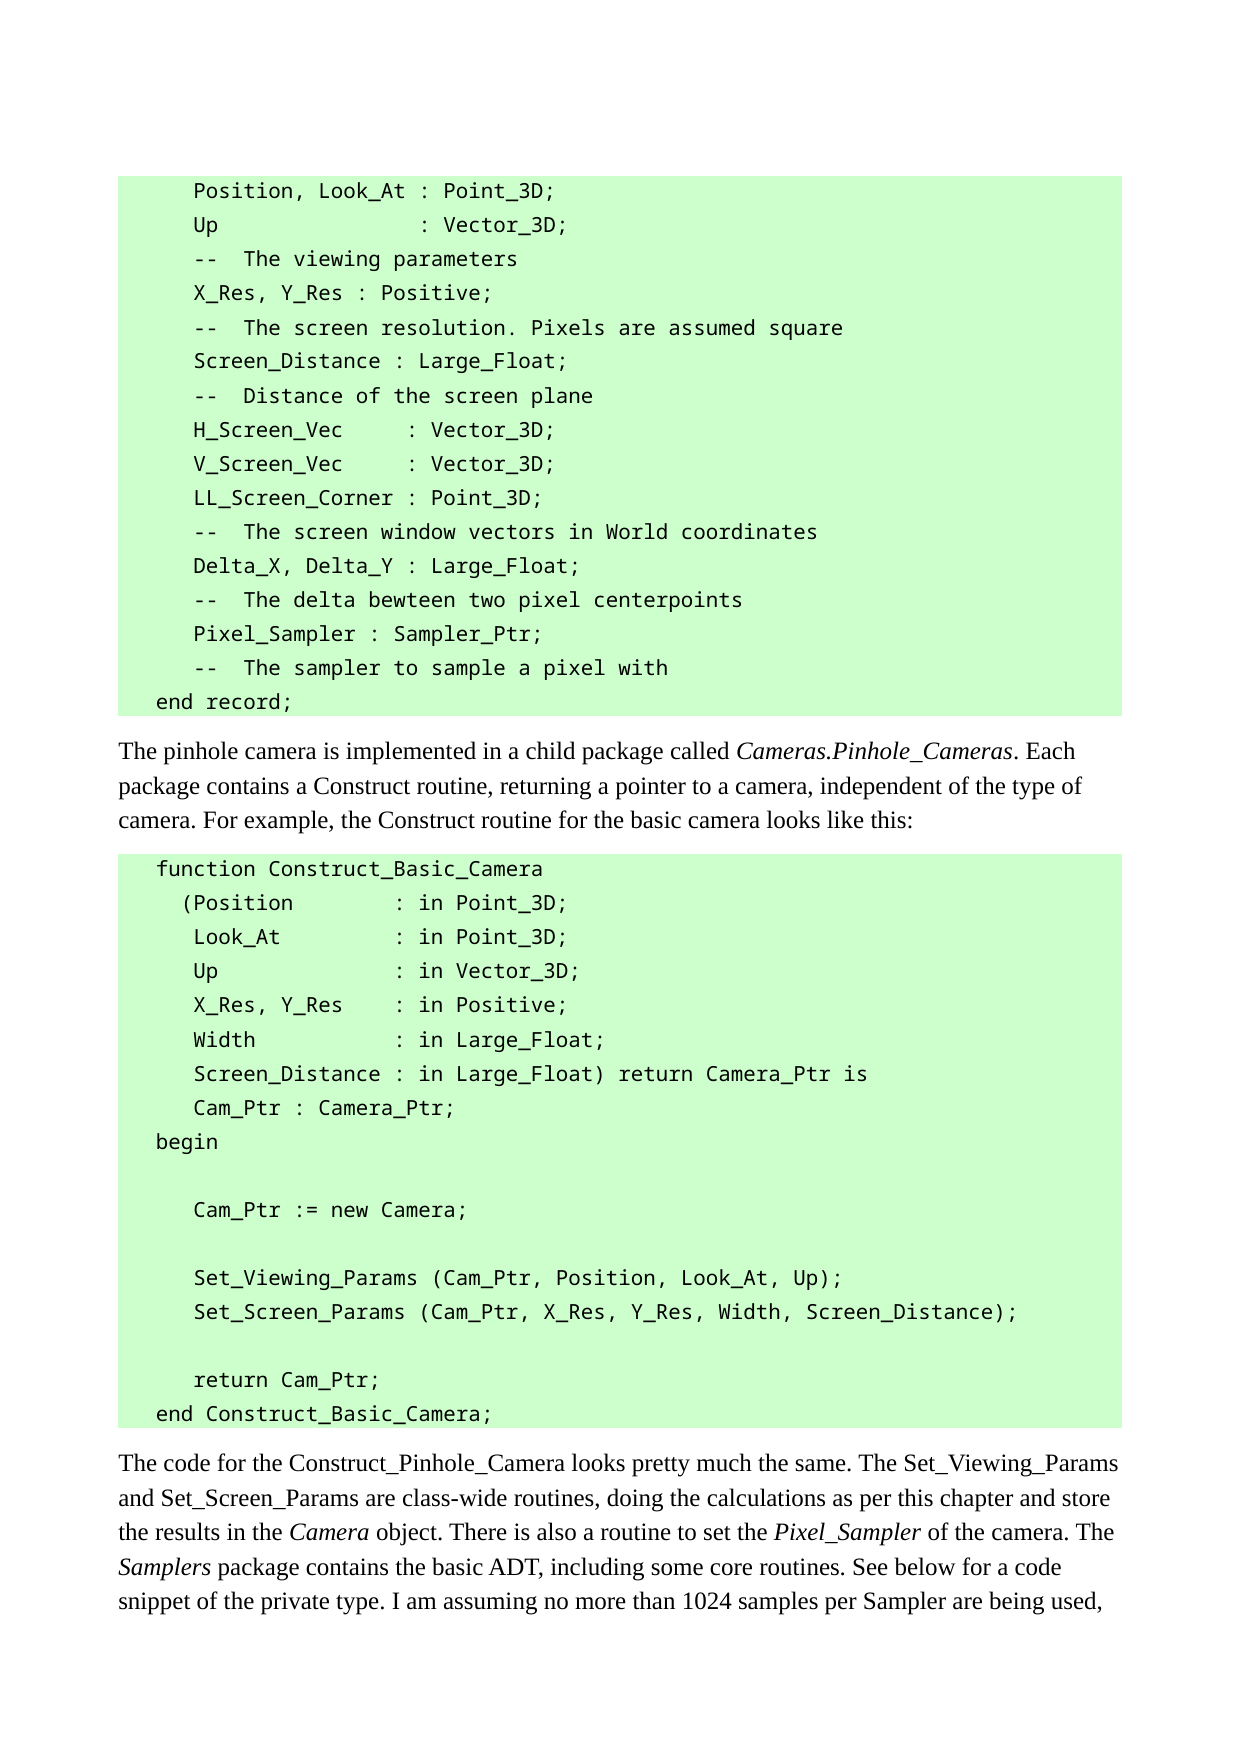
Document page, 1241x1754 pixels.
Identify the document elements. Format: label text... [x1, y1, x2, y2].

text -- The delta bewteen two pixel centerpoints [118, 585, 1122, 613]
text The pinhole camera is implemented in a child package called Cameras.Pinhole_Cameras. Each package contains a Construct routine, returning a pointer to a camera, independent of the type of camera. For example, the Construct routine for the basic camera looks like this: [118, 736, 1122, 834]
text Pixel_Sampler : Sampler_Ptr; [118, 619, 1122, 648]
text -- Distance of the screen plane [118, 381, 1122, 409]
text Up : in Vector_3D; [118, 957, 1122, 985]
text LL_Screen_Corner : Point_3D; [118, 483, 1122, 511]
text end record; [118, 687, 1122, 716]
text return Cam_Ptr; [118, 1365, 1122, 1394]
text Cam_Ptr : Camera_Ptr; [118, 1093, 1122, 1121]
text Screen_Distance : in Large_Float) return Camera_Ptr is [118, 1059, 1122, 1087]
text X_Res, Y_Res : in Positive; [118, 991, 1122, 1019]
text Up : Vector_3D; [118, 210, 1122, 239]
text -- The screen resolution. Pixels are assumed square [118, 313, 1122, 341]
text begin [118, 1127, 1122, 1155]
text Position, Look_At : Point_3D; [118, 176, 1122, 205]
text -- The sampler to sample a pixel with [118, 653, 1122, 682]
text H_Screen_Vec : Vector_3D; [118, 415, 1122, 443]
text (Position : in Point_3D; [118, 888, 1122, 917]
text Set_Screen_Params (Cam_Ptr, X_Res, Y_Res, Width, Screen_Distance); [118, 1297, 1122, 1326]
text Cam_Ptr := new Camera; [118, 1195, 1122, 1223]
text The code for the Construct_Pinhole_Camera looks pretty much the same. The Set_Viewing_Params and Set_Screen_Params are class-wide routines, doing the calculations as per this chapter and store the results in the Camera object. There is also a routine to set the Pixel_Sampler of the camera. The Samplers package contains the basic ADT, including some core routines. See below for a code snippet of the private type. I am assuming no more than 1024 samples per Sampler are being used, [118, 1448, 1122, 1615]
text end Construct_Basic_Camera; [118, 1399, 1122, 1428]
text Set_Viewing_Params (Cam_Ptr, Position, Look_At, Up); [118, 1263, 1122, 1292]
text Screen_Distance : Large_Float; [118, 347, 1122, 375]
text Look_At : in Point_3D; [118, 922, 1122, 951]
text -- The screen window vectors in World coordinates [118, 517, 1122, 545]
text X_Res, Y_Res : Positive; [118, 278, 1122, 307]
text -- The viewing parameters [118, 244, 1122, 273]
text V_Screen_Vec : Vector_3D; [118, 449, 1122, 477]
text function Construct_Basic_Camera [118, 854, 1122, 883]
text Delta_X, Delta_Y : Large_Float; [118, 551, 1122, 579]
text Width : in Large_Float; [118, 1025, 1122, 1053]
